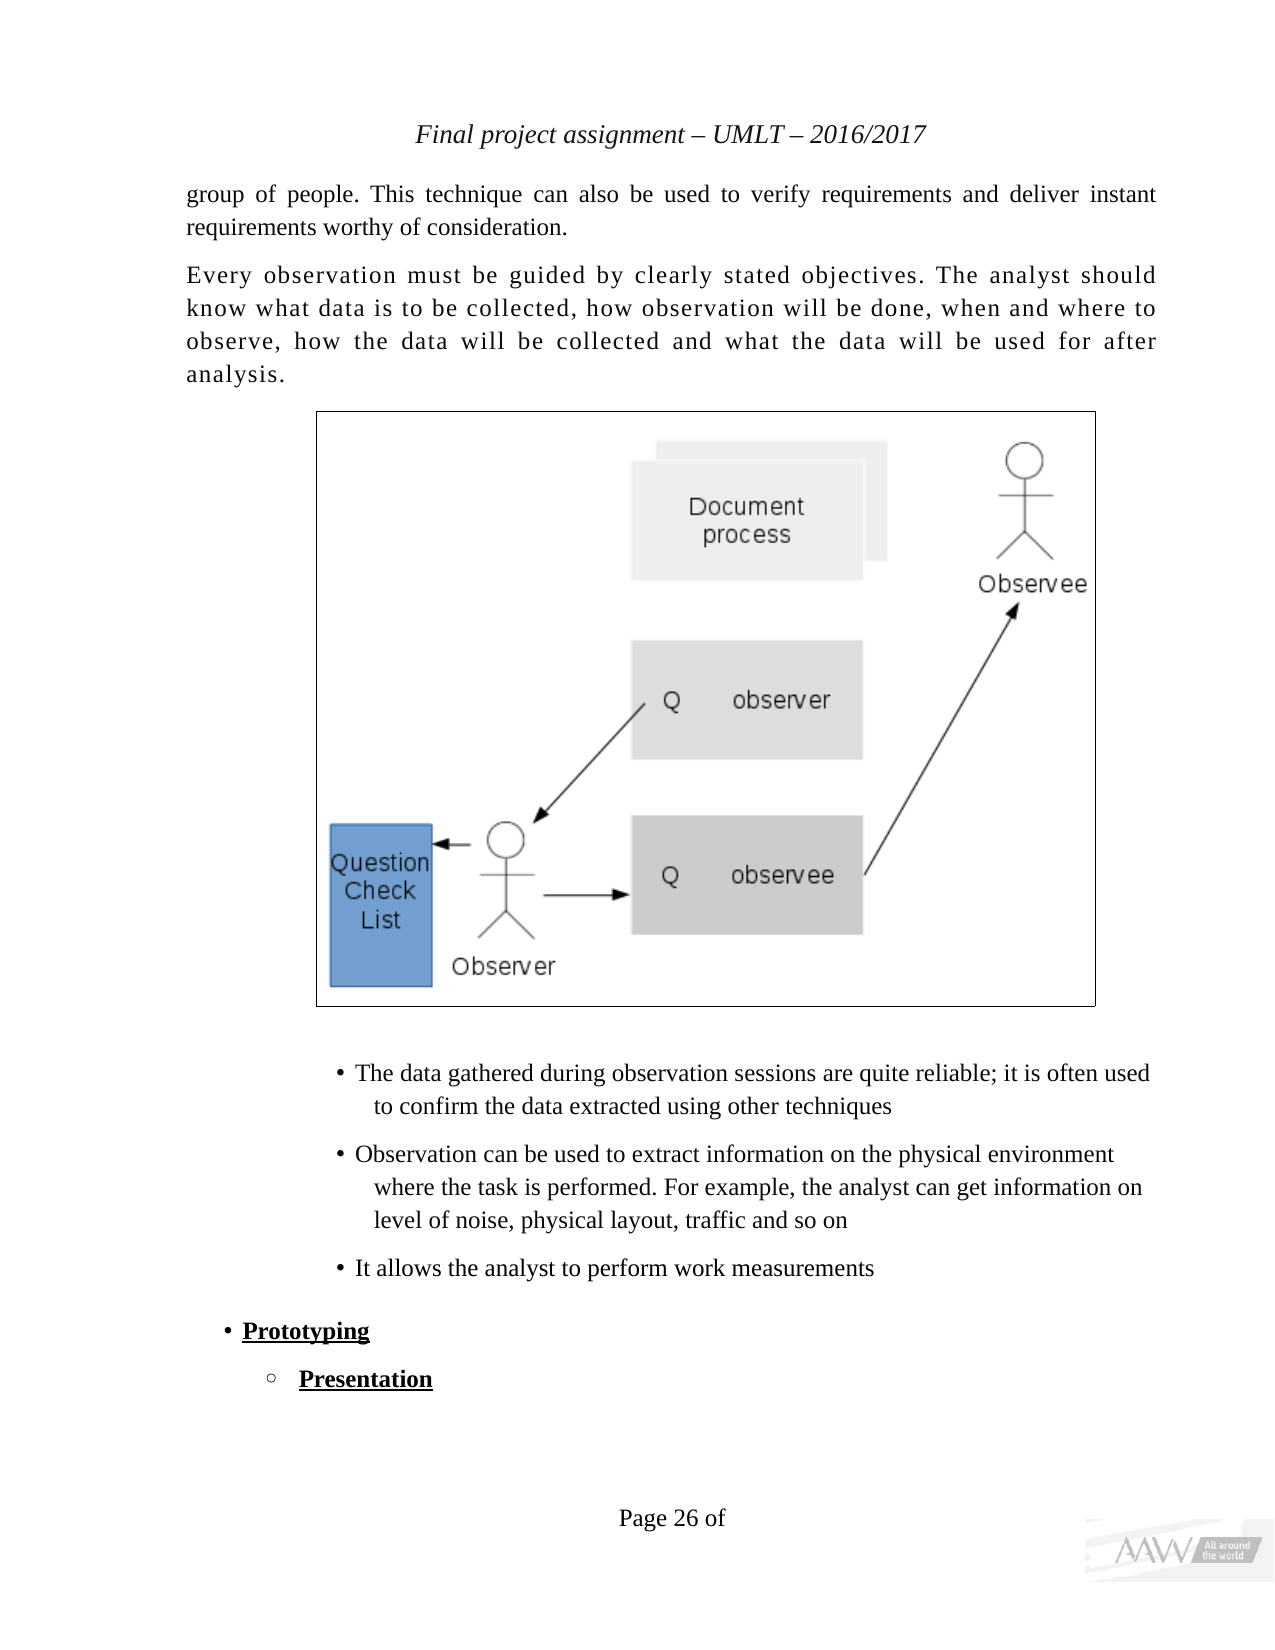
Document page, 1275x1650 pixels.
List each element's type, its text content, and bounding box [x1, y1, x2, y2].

list Observation can be used to extract information on the physical environment where the task is performed. For example, the analyst can get information on level of noise, physical layout, traffic and so on [336, 1139, 1158, 1234]
list Prototyping [223, 1316, 1158, 1345]
list Presentation [261, 1364, 1158, 1393]
picture [318, 413, 1093, 1003]
picture [1085, 1519, 1275, 1582]
list It allows the analyst to perform work measurements [336, 1253, 1158, 1282]
text group of people. This technique can also be used to verify requirements and deliver instant requirements worthy of consideration. [186, 179, 1158, 241]
text Every observation must be guided by clearly stated objectives. The analyst should know what data is to be collected, how observation will be done, when and where to observe, how the data will be collected and what the data will be used for after analysis. [186, 260, 1158, 388]
list The data gathered during observation sessions are quite reliable; it is often used to confirm the data extracted using other techniques [336, 1058, 1158, 1120]
